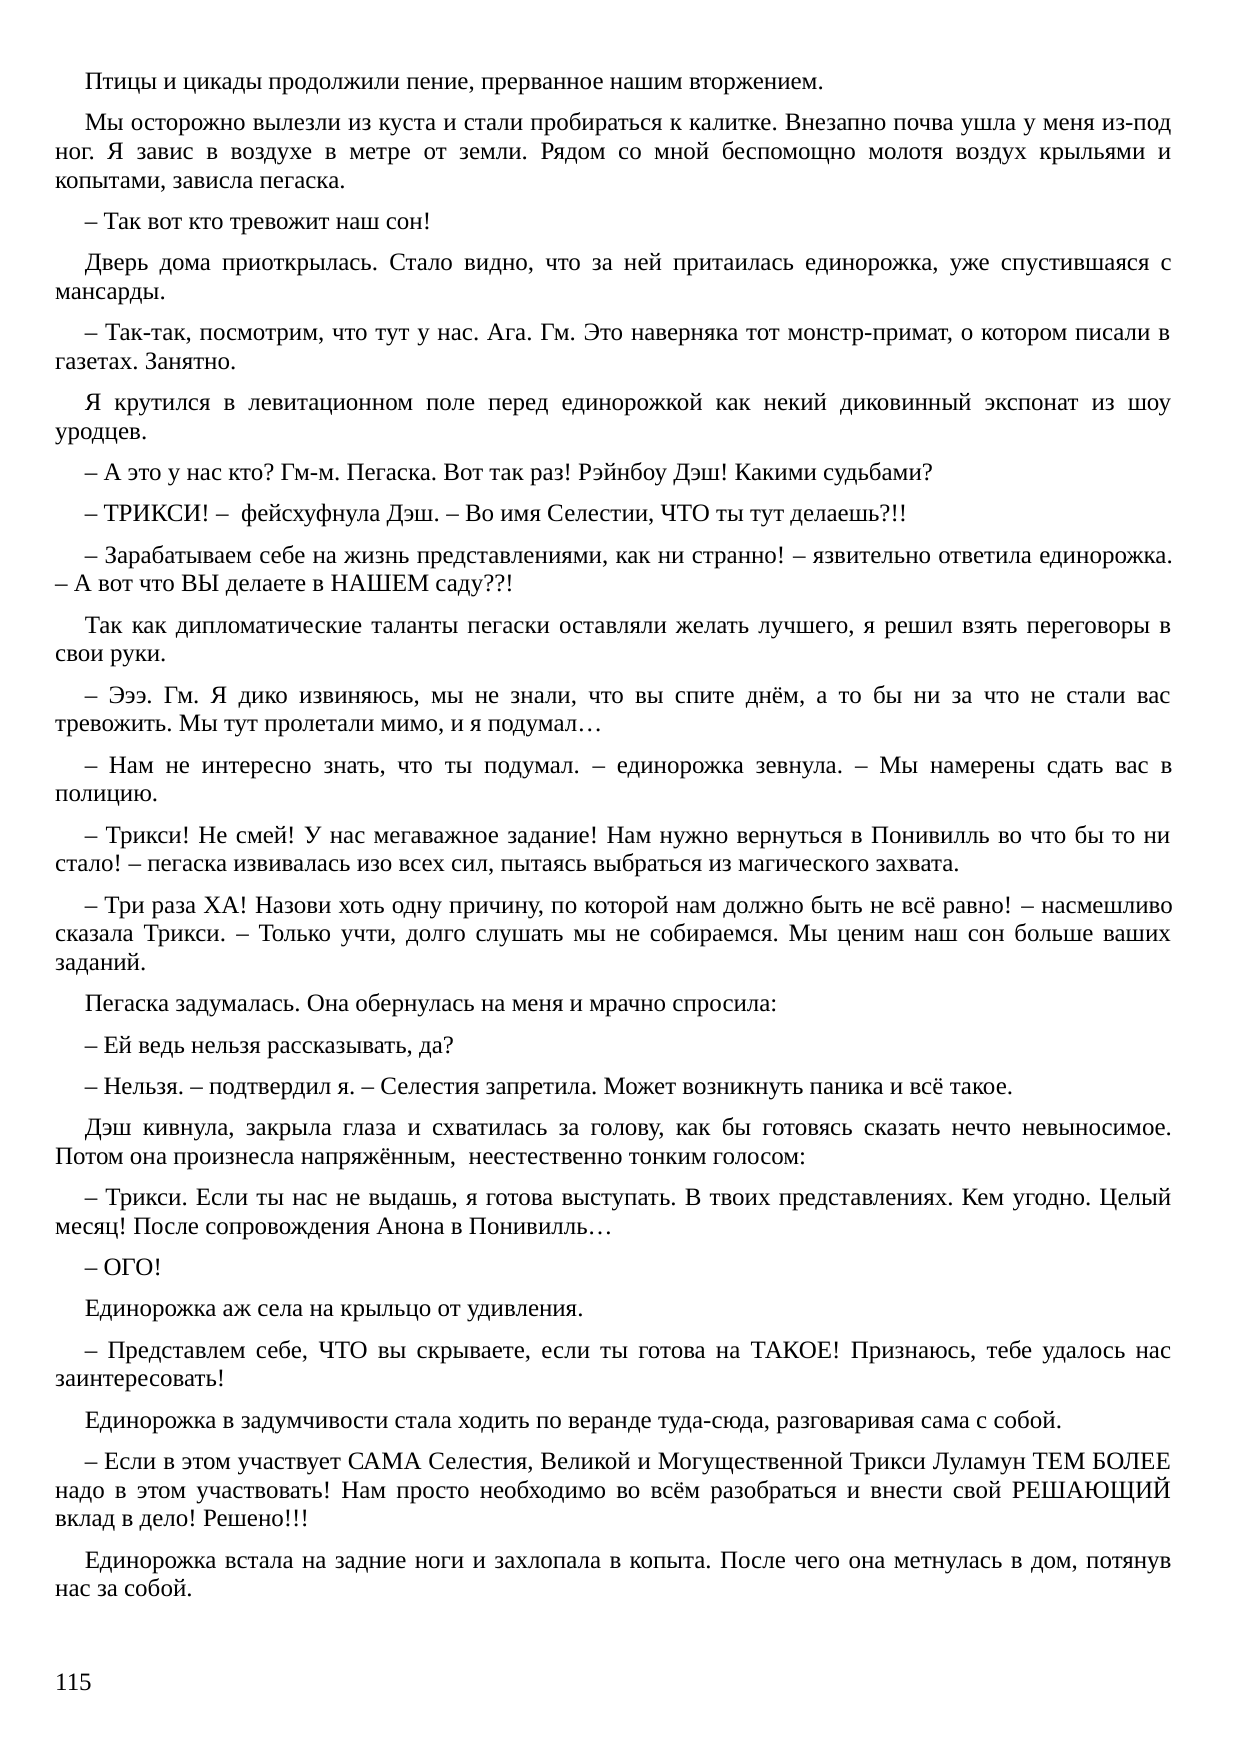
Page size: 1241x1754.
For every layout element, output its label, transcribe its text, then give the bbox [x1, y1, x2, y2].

text – Три раза ХА! Назови хоть одну причину, по которой нам должно быть не всё равно! – насмешливо сказала Трикси. – Только учти, долго слушать мы не собираемся. Мы ценим наш сон больше ваших заданий. [55, 890, 1173, 976]
text Я крутился в левитационном поле перед единорожкой как некий диковинный экспонат из шоу уродцев. [55, 387, 1173, 445]
text Дверь дома приоткрылась. Стало видно, что за ней притаилась единорожка, уже спустившаяся с мансарды. [55, 247, 1173, 305]
text Единорожка в задумчивости стала ходить по веранде туда-сюда, разговаривая сама с собой. [55, 1405, 1173, 1433]
text – ОГО! [55, 1252, 1173, 1281]
text – Нам не интересно знать, что ты подумал. – единорожка зевнула. – Мы намерены сдать вас в полицию. [55, 750, 1173, 807]
text Пегаска задумалась. Она обернулась на меня и мрачно спросила: [55, 988, 1173, 1017]
text – Трикси. Если ты нас не выдашь, я готова выступать. В твоих представлениях. Кем угодно. Целый месяц! После сопровождения Анона в Понивилль… [55, 1182, 1173, 1240]
text – Если в этом участвует САМА Селестия, Великой и Могущественной Трикси Луламун ТЕМ БОЛЕЕ надо в этом участвовать! Нам просто необходимо во всём разобраться и внести свой РЕШАЮЩИЙ вклад в дело! Решено!!! [55, 1446, 1173, 1532]
text Так как дипломатические таланты пегаски оставляли желать лучшего, я решил взять переговоры в свои руки. [55, 610, 1173, 667]
text – Нельзя. – подтвердил я. – Селестия запретила. Может возникнуть паника и всё такое. [55, 1071, 1173, 1100]
text Птицы и цикады продолжили пение, прерванное нашим вторжением. [55, 66, 1173, 95]
text – ТРИКСИ! – фейсхуфнула Дэш. – Во имя Селестии, ЧТО ты тут делаешь?!! [55, 498, 1173, 527]
text Дэш кивнула, закрыла глаза и схватилась за голову, как бы готовясь сказать нечто невыносимое. Потом она произнесла напряжённым, неестественно тонким голосом: [55, 1112, 1173, 1170]
text Мы осторожно вылезли из куста и стали пробираться к калитке. Внезапно почва ушла у меня из-под ног. Я завис в воздухе в метре от земли. Рядом со мной беспомощно молотя воздух крыльями и копытами, зависла пегаска. [55, 107, 1173, 193]
text – Представлем себе, ЧТО вы скрываете, если ты готова на ТАКОЕ! Признаюсь, тебе удалось нас заинтересовать! [55, 1335, 1173, 1392]
text Единорожка встала на задние ноги и захлопала в копыта. После чего она метнулась в дом, потянув нас за собой. [55, 1545, 1173, 1602]
text – Зарабатываем себе на жизнь представлениями, как ни странно! – язвительно ответила единорожка. – А вот что ВЫ делаете в НАШЕМ саду??! [55, 540, 1173, 597]
text – Так-так, посмотрим, что тут у нас. Ага. Гм. Это наверняка тот монстр-примат, о котором писали в газетах. Занятно. [55, 317, 1173, 375]
text – А это у нас кто? Гм-м. Пегаска. Вот так раз! Рэйнбоу Дэш! Какими судьбами? [55, 457, 1173, 486]
text – Ей ведь нельзя рассказывать, да? [55, 1030, 1173, 1058]
text Единорожка аж села на крыльцо от удивления. [55, 1293, 1173, 1322]
text – Эээ. Гм. Я дико извиняюсь, мы не знали, что вы спите днём, а то бы ни за что не стали вас тревожить. Мы тут пролетали мимо, и я подумал… [55, 680, 1173, 737]
text – Трикси! Не смей! У нас мегаважное задание! Нам нужно вернуться в Понивилль во что бы то ни стало! – пегаска извивалась изо всех сил, пытаясь выбраться из магического захвата. [55, 820, 1173, 877]
text – Так вот кто тревожит наш сон! [55, 206, 1173, 235]
